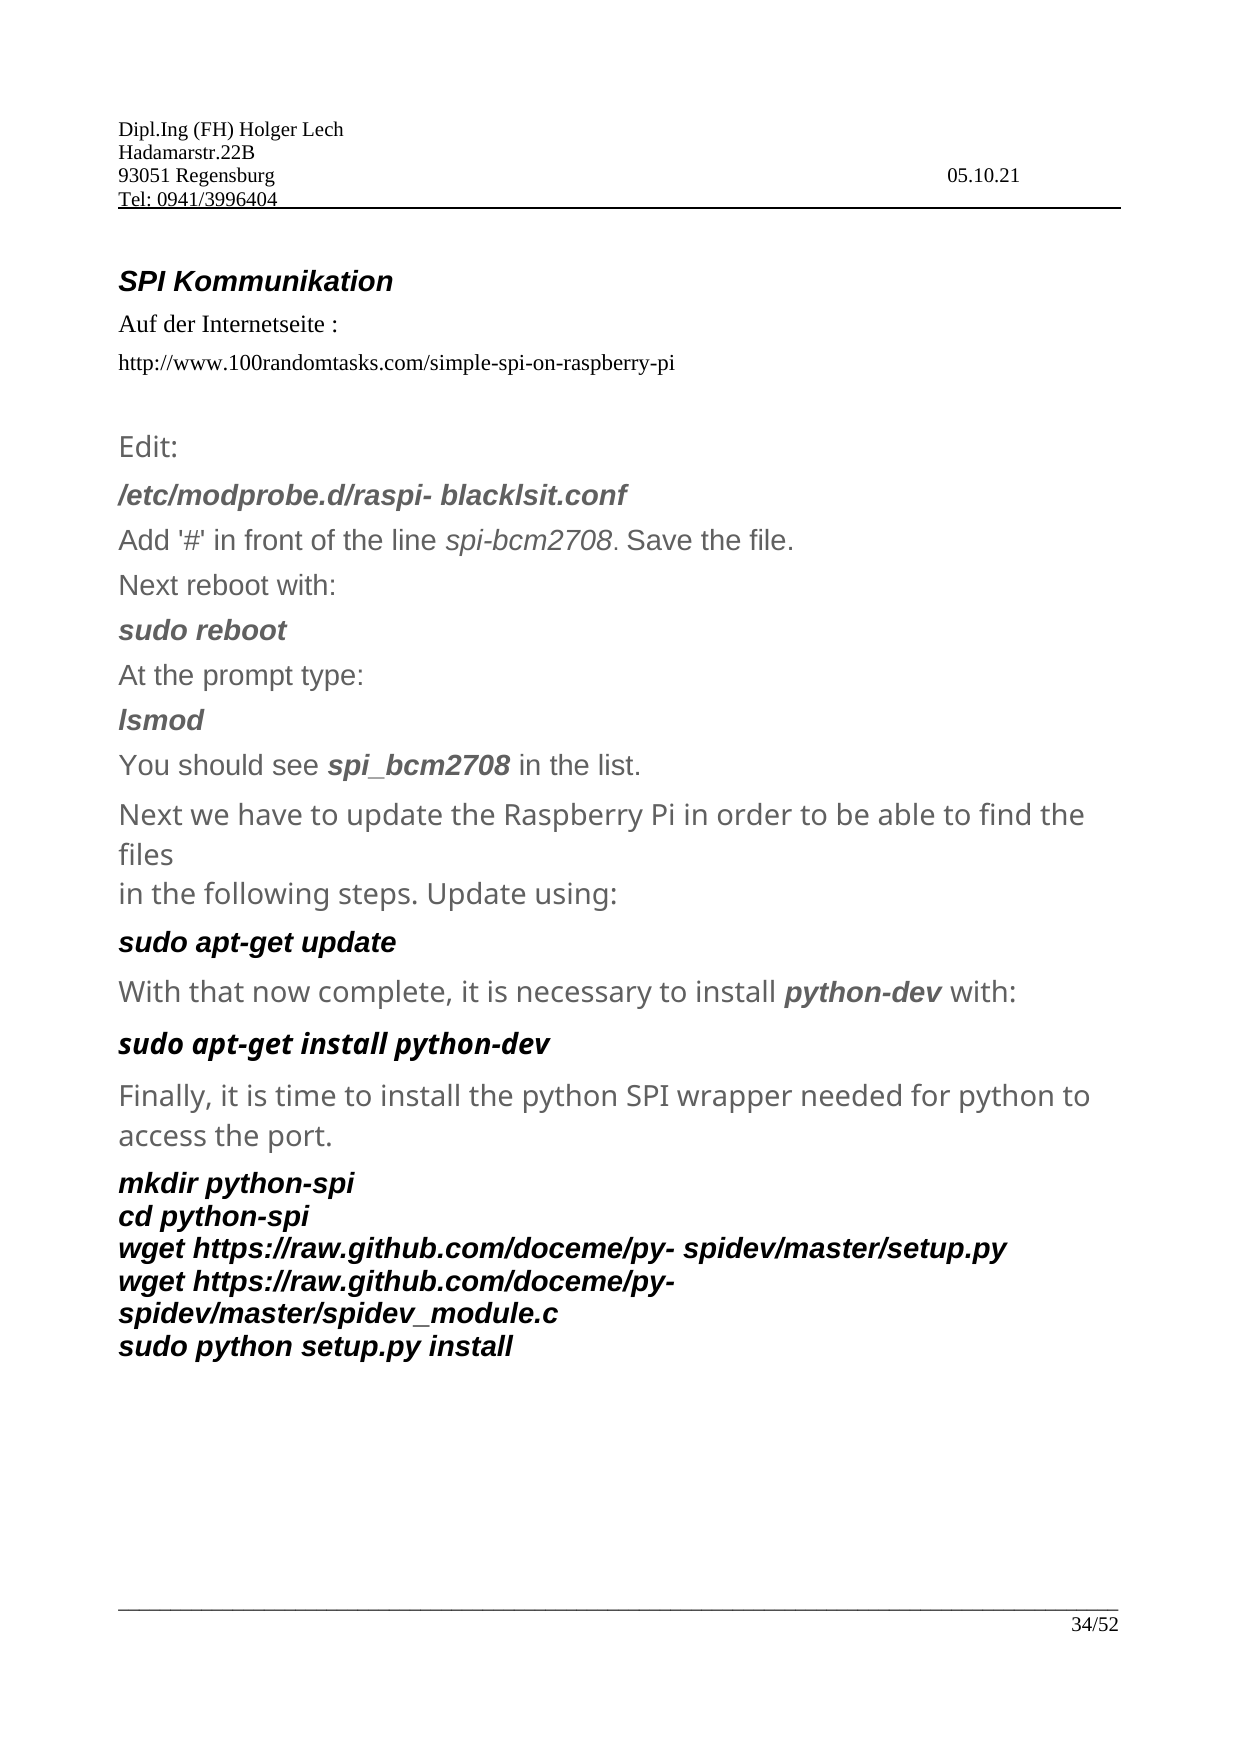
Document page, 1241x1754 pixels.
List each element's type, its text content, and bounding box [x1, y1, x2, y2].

text Auf der Internetseite : [118, 310, 1122, 338]
text Edit: [118, 426, 1122, 466]
text mkdir python-spi cd python-spi wget https://raw.github.com/doceme/py- spidev/master/setup.py wget https://raw.github.com/doceme/py- spidev/master/spidev_module.c sudo python setup.py install [118, 1167, 1122, 1363]
text Finally, it is time to install the python SPI wrapper needed for python to access the port. [118, 1075, 1122, 1154]
subtitle SPI Kommunikation [118, 265, 1122, 298]
text sudo reboot [118, 614, 1122, 646]
text sudo apt-get install python-dev [118, 1023, 1122, 1063]
text You should see spi_bcm2708 in the list. [118, 749, 1122, 782]
text sudo apt-get update [118, 926, 1122, 958]
text With that now complete, it is necessary to install python-dev with: [118, 971, 1122, 1011]
text Next we have to update the Raspberry Pi in order to be able to find the files in the following steps. Update using: [118, 794, 1122, 913]
text At the prompt type: [118, 659, 1122, 691]
text Add '#' in front of the line spi-bcm2708. Save the file. [118, 523, 1122, 556]
text lsmod [118, 704, 1122, 737]
text Next reboot with: [118, 569, 1122, 601]
text /etc/modprobe.d/raspi- blacklsit.conf [118, 478, 1122, 511]
text http://www.100randomtasks.com/simple-spi-on-raspberry-pi [118, 350, 1122, 376]
